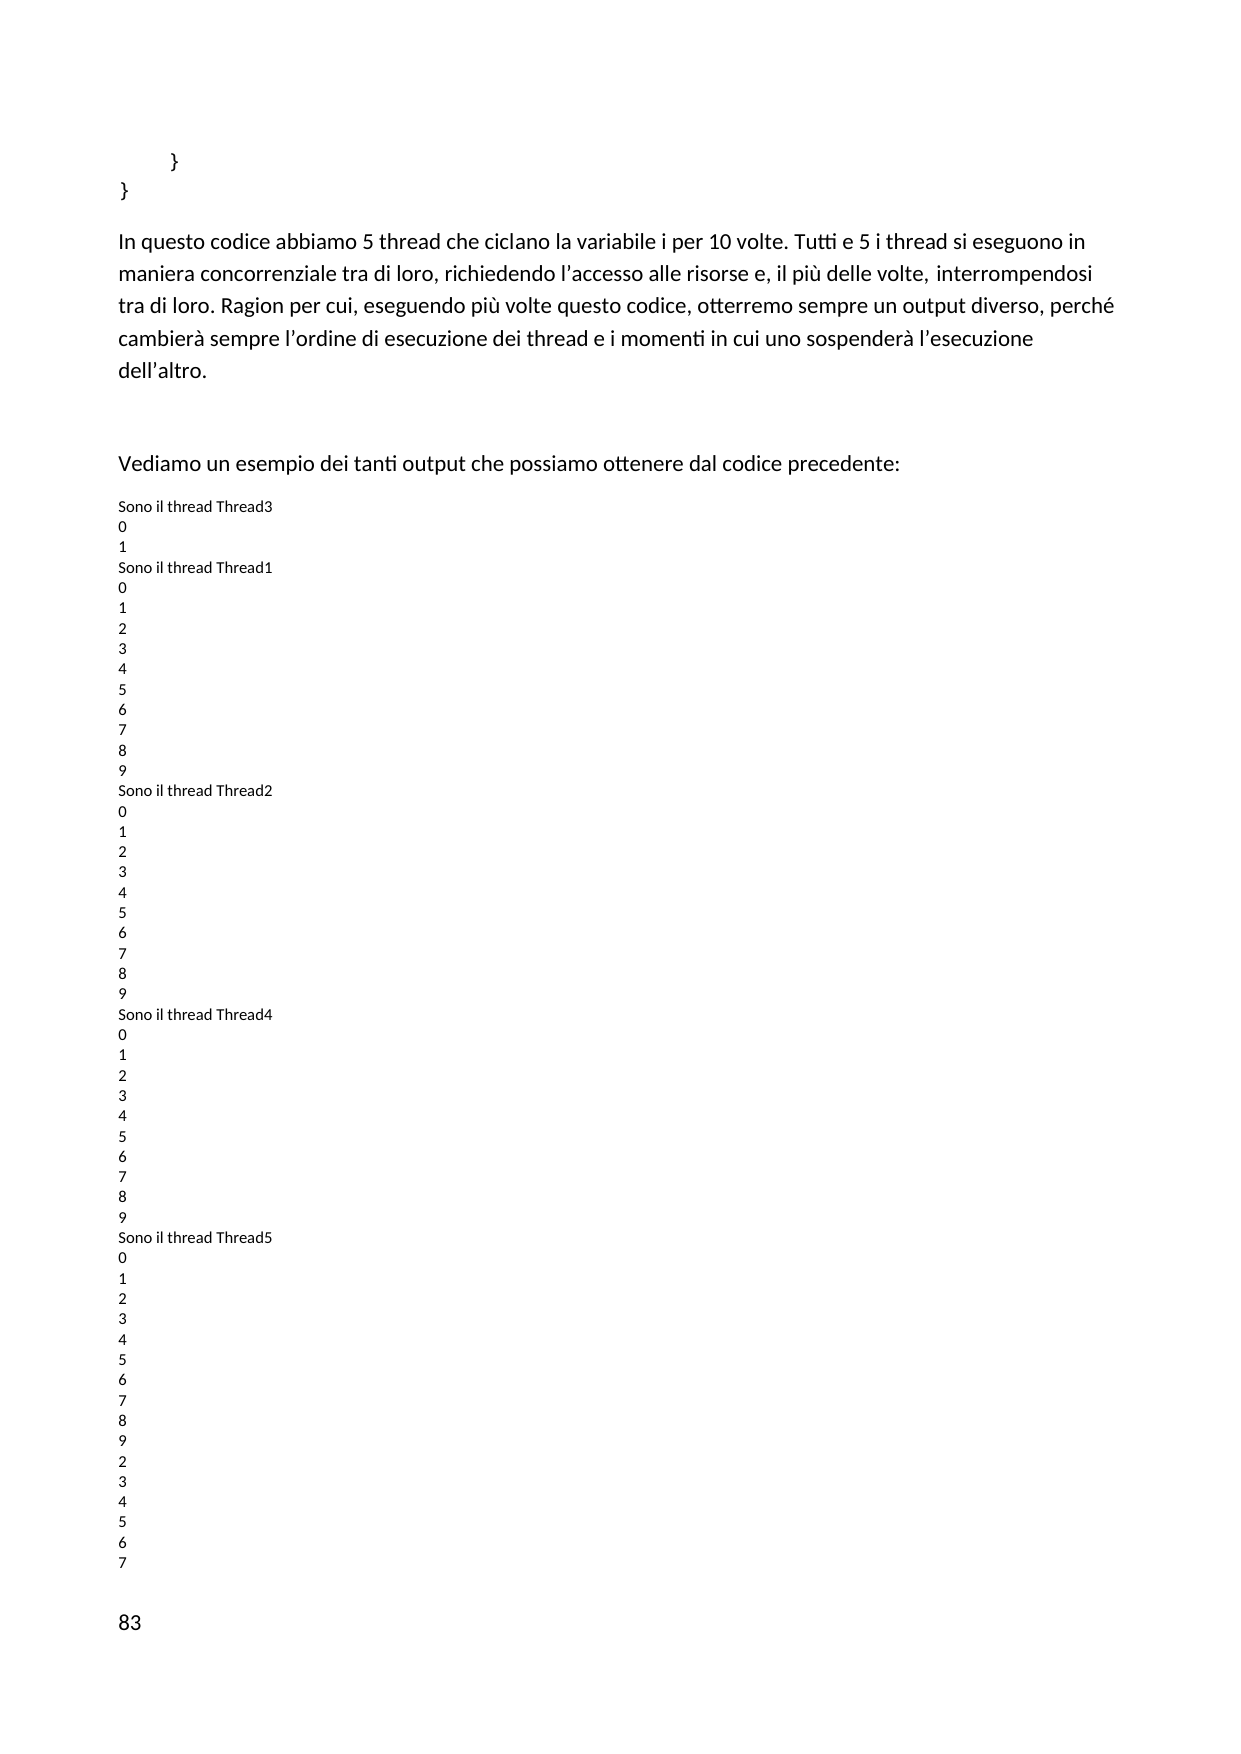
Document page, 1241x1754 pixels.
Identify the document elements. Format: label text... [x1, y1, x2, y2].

text 3 [118, 638, 1122, 659]
text 1 [118, 537, 1122, 557]
text 1 [118, 1044, 1122, 1065]
text 8 [118, 1410, 1122, 1431]
text 9 [118, 760, 1122, 781]
text 0 [118, 801, 1122, 821]
text 0 [118, 516, 1122, 537]
text 0 [118, 577, 1122, 598]
text 7 [118, 719, 1122, 740]
text 5 [118, 902, 1122, 923]
text 4 [118, 659, 1122, 679]
text 7 [118, 943, 1122, 963]
text 9 [118, 1431, 1122, 1451]
text 2 [118, 618, 1122, 638]
text 1 [118, 821, 1122, 841]
text 5 [118, 1126, 1122, 1146]
text 8 [118, 740, 1122, 760]
text Vediamo un esempio dei tanti output che possiamo ottenere dal codice precedente: [118, 449, 1122, 477]
text 7 [118, 1166, 1122, 1187]
text 4 [118, 882, 1122, 902]
text 4 [118, 1329, 1122, 1349]
text 6 [118, 1369, 1122, 1390]
text 6 [118, 699, 1122, 719]
text 2 [118, 1288, 1122, 1309]
text 5 [118, 1349, 1122, 1369]
text 9 [118, 1207, 1122, 1227]
text Sono il thread Thread5 [118, 1227, 1122, 1248]
text Sono il thread Thread2 [118, 781, 1122, 801]
text 3 [118, 1085, 1122, 1106]
text 8 [118, 1187, 1122, 1207]
text 6 [118, 1532, 1122, 1552]
text 6 [118, 923, 1122, 943]
text 9 [118, 984, 1122, 1004]
text 8 [118, 963, 1122, 984]
text Sono il thread Thread1 [118, 557, 1122, 577]
text } } [118, 118, 1122, 203]
text 0 [118, 1248, 1122, 1268]
text 4 [118, 1106, 1122, 1126]
text 6 [118, 1146, 1122, 1166]
text 5 [118, 679, 1122, 699]
text 7 [118, 1552, 1122, 1573]
text 1 [118, 598, 1122, 618]
text 5 [118, 1512, 1122, 1532]
text 3 [118, 1309, 1122, 1329]
text Sono il thread Thread3 [118, 496, 1122, 516]
text 3 [118, 862, 1122, 882]
text 0 [118, 1024, 1122, 1044]
text 7 [118, 1390, 1122, 1410]
text In questo codice abbiamo 5 thread che ciclano la variabile i per 10 volte. Tutti e 5 i thread si eseguono in maniera concorrenziale tra di loro, richiedendo l’accesso alle risorse e, il più delle volte, interrompendosi tra di loro. Ragion per cui, eseguendo più volte questo codice, otterremo sempre un output diverso, perché cambierà sempre l’ordine di esecuzione dei thread e i momenti in cui uno sospenderà l’esecuzione dell’altro. [118, 227, 1122, 384]
text 4 [118, 1491, 1122, 1512]
text 2 [118, 841, 1122, 862]
text 1 [118, 1268, 1122, 1288]
text 2 [118, 1451, 1122, 1471]
text Sono il thread Thread4 [118, 1004, 1122, 1024]
text 2 [118, 1065, 1122, 1085]
text 3 [118, 1471, 1122, 1491]
